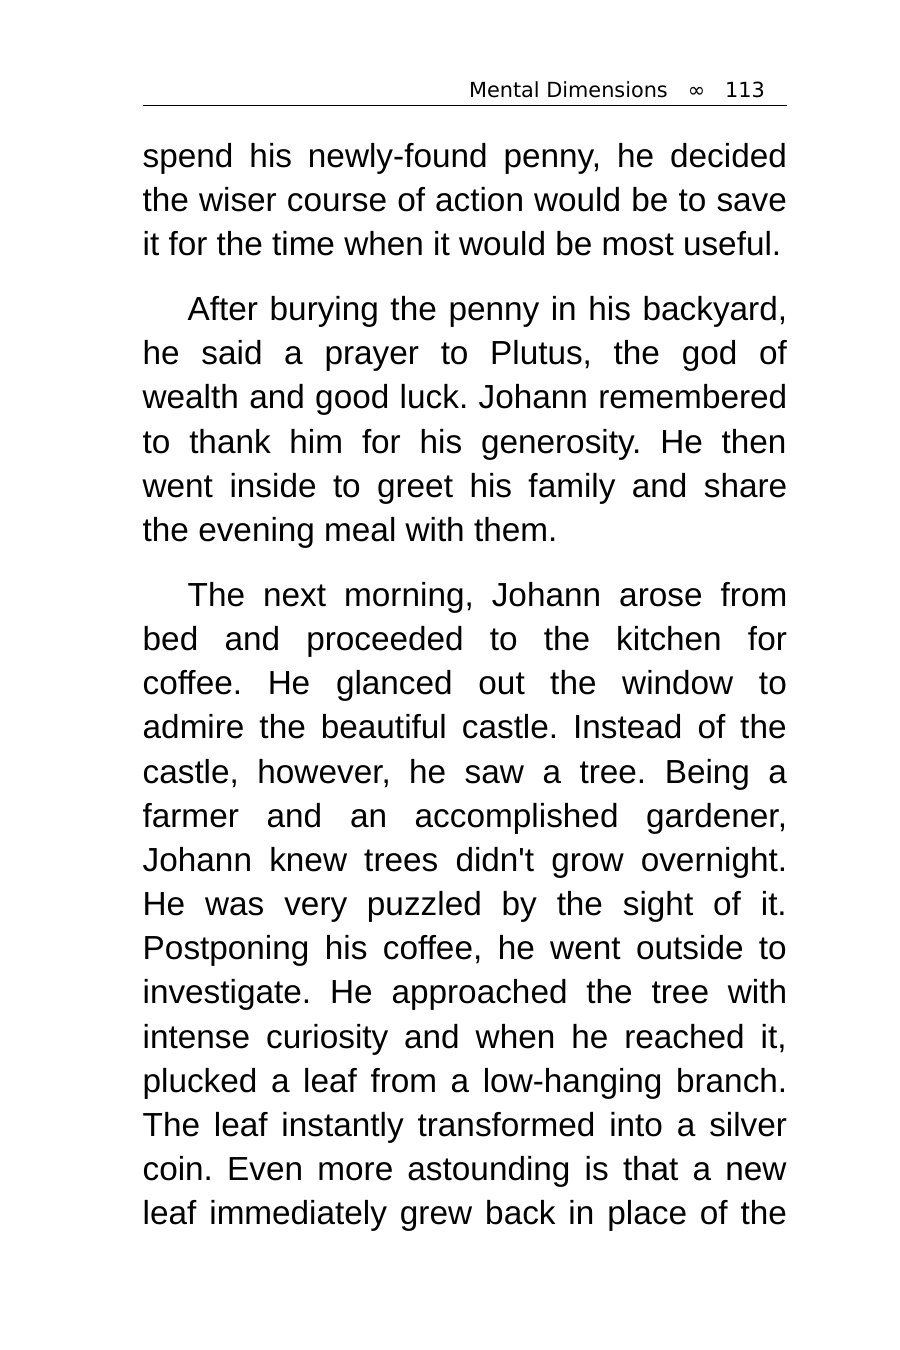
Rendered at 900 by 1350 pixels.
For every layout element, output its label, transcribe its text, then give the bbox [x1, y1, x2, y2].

text spend his newly-found penny, he decided the wiser course of action would be to save it for the time when it would be most useful. [142, 136, 787, 263]
text After burying the penny in his backyard, he said a prayer to Plutus, the god of wealth and good luck. Johann remembered to thank him for his generosity. He then went inside to greet his family and share the evening meal with them. [142, 289, 787, 548]
text The next morning, Johann arose from bed and proceeded to the kitchen for coffee. He glanced out the window to admire the beautiful castle. Instead of the castle, however, he saw a tree. Being a farmer and an accomplished gardener, Johann knew trees didn't grow overnight. He was very puzzled by the sight of it. Postponing his coffee, he went outside to investigate. He approached the tree with intense curiosity and when he reached it, plucked a leaf from a low-hanging branch. The leaf instantly transformed into a silver coin. Even more astounding is that a new leaf immediately grew back in place of the [142, 575, 787, 1232]
